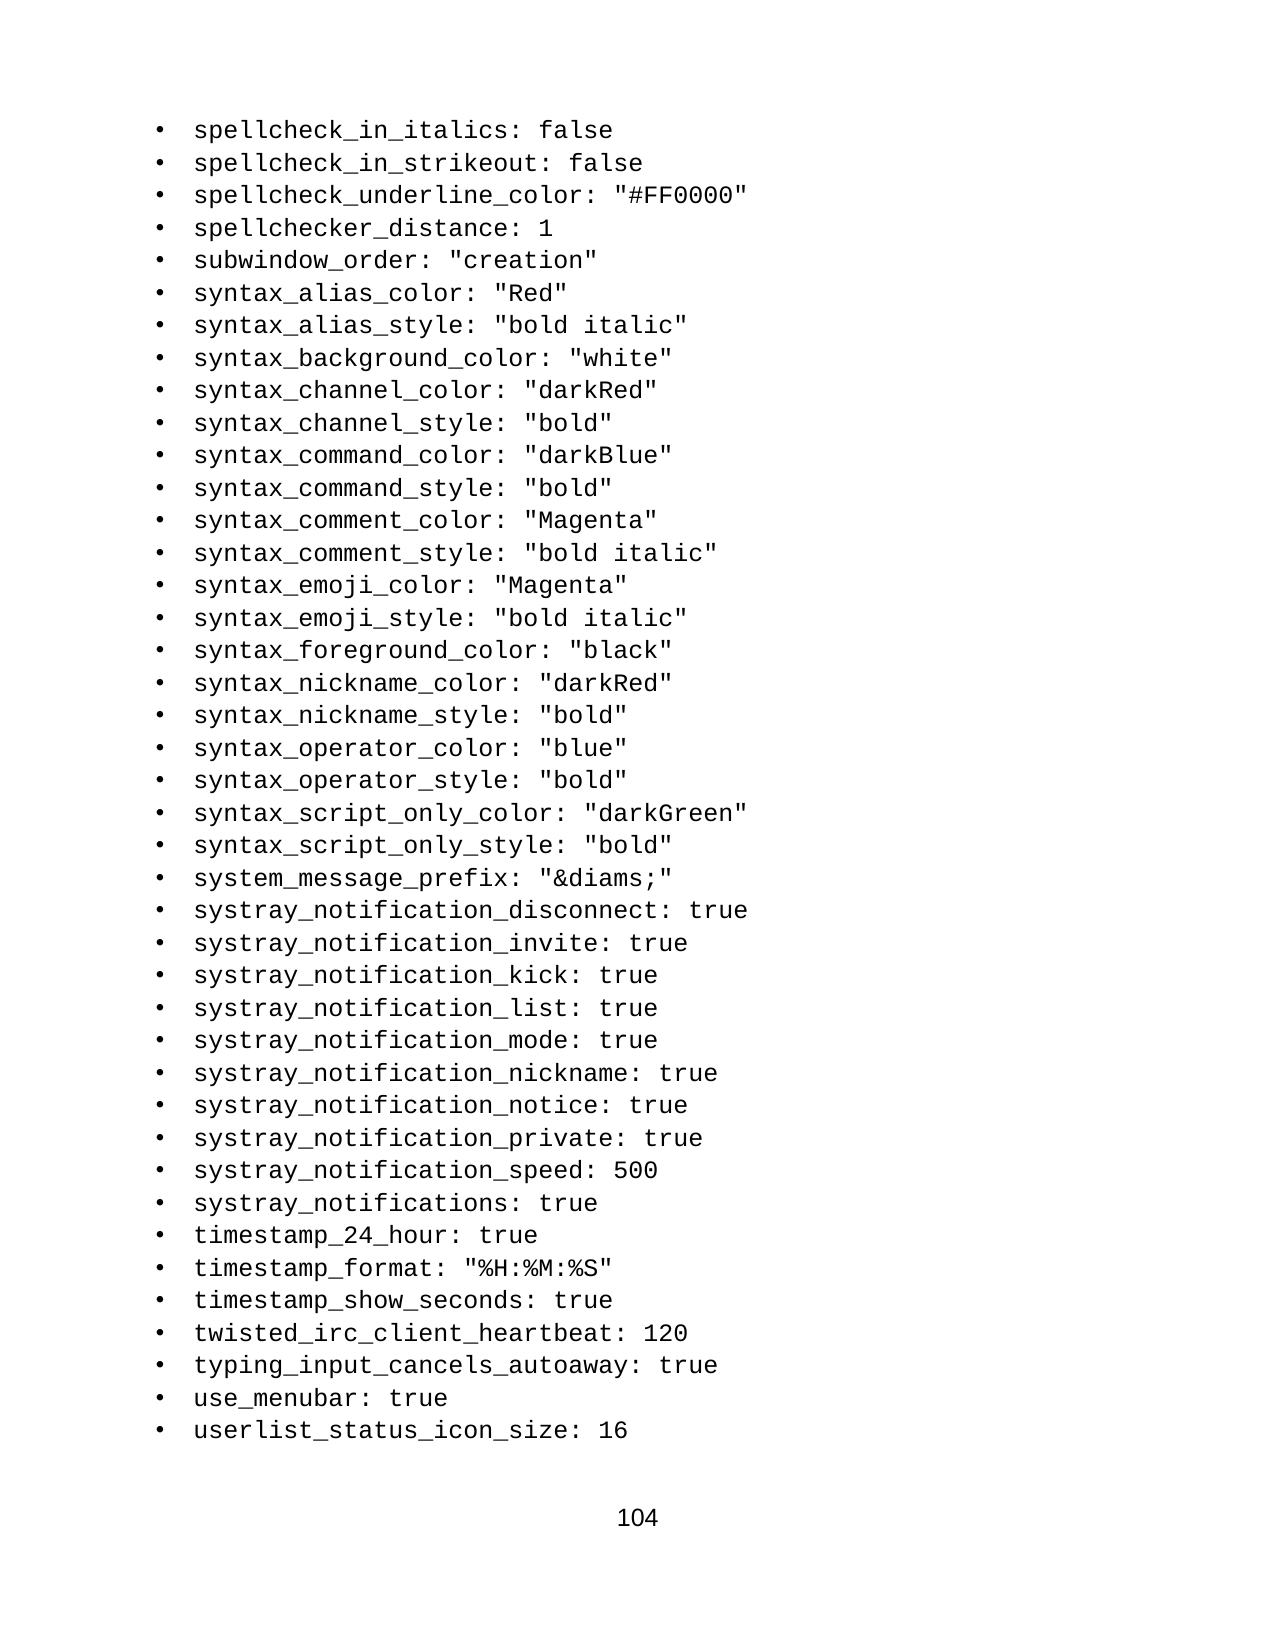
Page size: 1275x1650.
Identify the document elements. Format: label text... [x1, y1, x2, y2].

list systray_notification_kick: true [156, 963, 1157, 991]
list systray_notification_private: true [156, 1126, 1157, 1154]
list syntax_script_only_color: "darkGreen" [156, 801, 1157, 829]
list syntax_command_color: "darkBlue" [156, 443, 1157, 471]
list syntax_emoji_color: "Magenta" [156, 573, 1157, 601]
list syntax_operator_style: "bold" [156, 768, 1157, 796]
list syntax_channel_color: "darkRed" [156, 378, 1157, 406]
list syntax_command_style: "bold" [156, 476, 1157, 504]
list typing_input_cancels_autoaway: true [156, 1353, 1157, 1381]
list timestamp_show_seconds: true [156, 1288, 1157, 1316]
list timestamp_24_hour: true [156, 1223, 1157, 1251]
list systray_notification_speed: 500 [156, 1158, 1157, 1186]
list syntax_comment_style: "bold italic" [156, 541, 1157, 569]
list syntax_alias_color: "Red" [156, 281, 1157, 309]
list subwindow_order: "creation" [156, 248, 1157, 276]
list syntax_emoji_style: "bold italic" [156, 606, 1157, 634]
list spellcheck_in_italics: false [156, 118, 1157, 146]
list syntax_channel_style: "bold" [156, 411, 1157, 439]
list systray_notification_nickname: true [156, 1061, 1157, 1089]
list twisted_irc_client_heartbeat: 120 [156, 1321, 1157, 1349]
list systray_notification_notice: true [156, 1093, 1157, 1121]
list syntax_nickname_style: "bold" [156, 703, 1157, 731]
list syntax_script_only_style: "bold" [156, 833, 1157, 861]
list spellcheck_underline_color: "#FF0000" [156, 183, 1157, 211]
list systray_notification_mode: true [156, 1028, 1157, 1056]
list userlist_status_icon_size: 16 [156, 1418, 1157, 1446]
list systray_notification_disconnect: true [156, 898, 1157, 926]
list syntax_alias_style: "bold italic" [156, 313, 1157, 341]
list syntax_background_color: "white" [156, 346, 1157, 374]
list spellcheck_in_strikeout: false [156, 151, 1157, 179]
list systray_notification_invite: true [156, 931, 1157, 959]
list systray_notifications: true [156, 1191, 1157, 1219]
list system_message_prefix: "&diams;" [156, 866, 1157, 894]
list systray_notification_list: true [156, 996, 1157, 1024]
list use_menubar: true [156, 1386, 1157, 1414]
list syntax_nickname_color: "darkRed" [156, 671, 1157, 699]
list syntax_operator_color: "blue" [156, 736, 1157, 764]
list syntax_comment_color: "Magenta" [156, 508, 1157, 536]
list spellchecker_distance: 1 [156, 216, 1157, 244]
list syntax_foreground_color: "black" [156, 638, 1157, 666]
list timestamp_format: "%H:%M:%S" [156, 1256, 1157, 1284]
